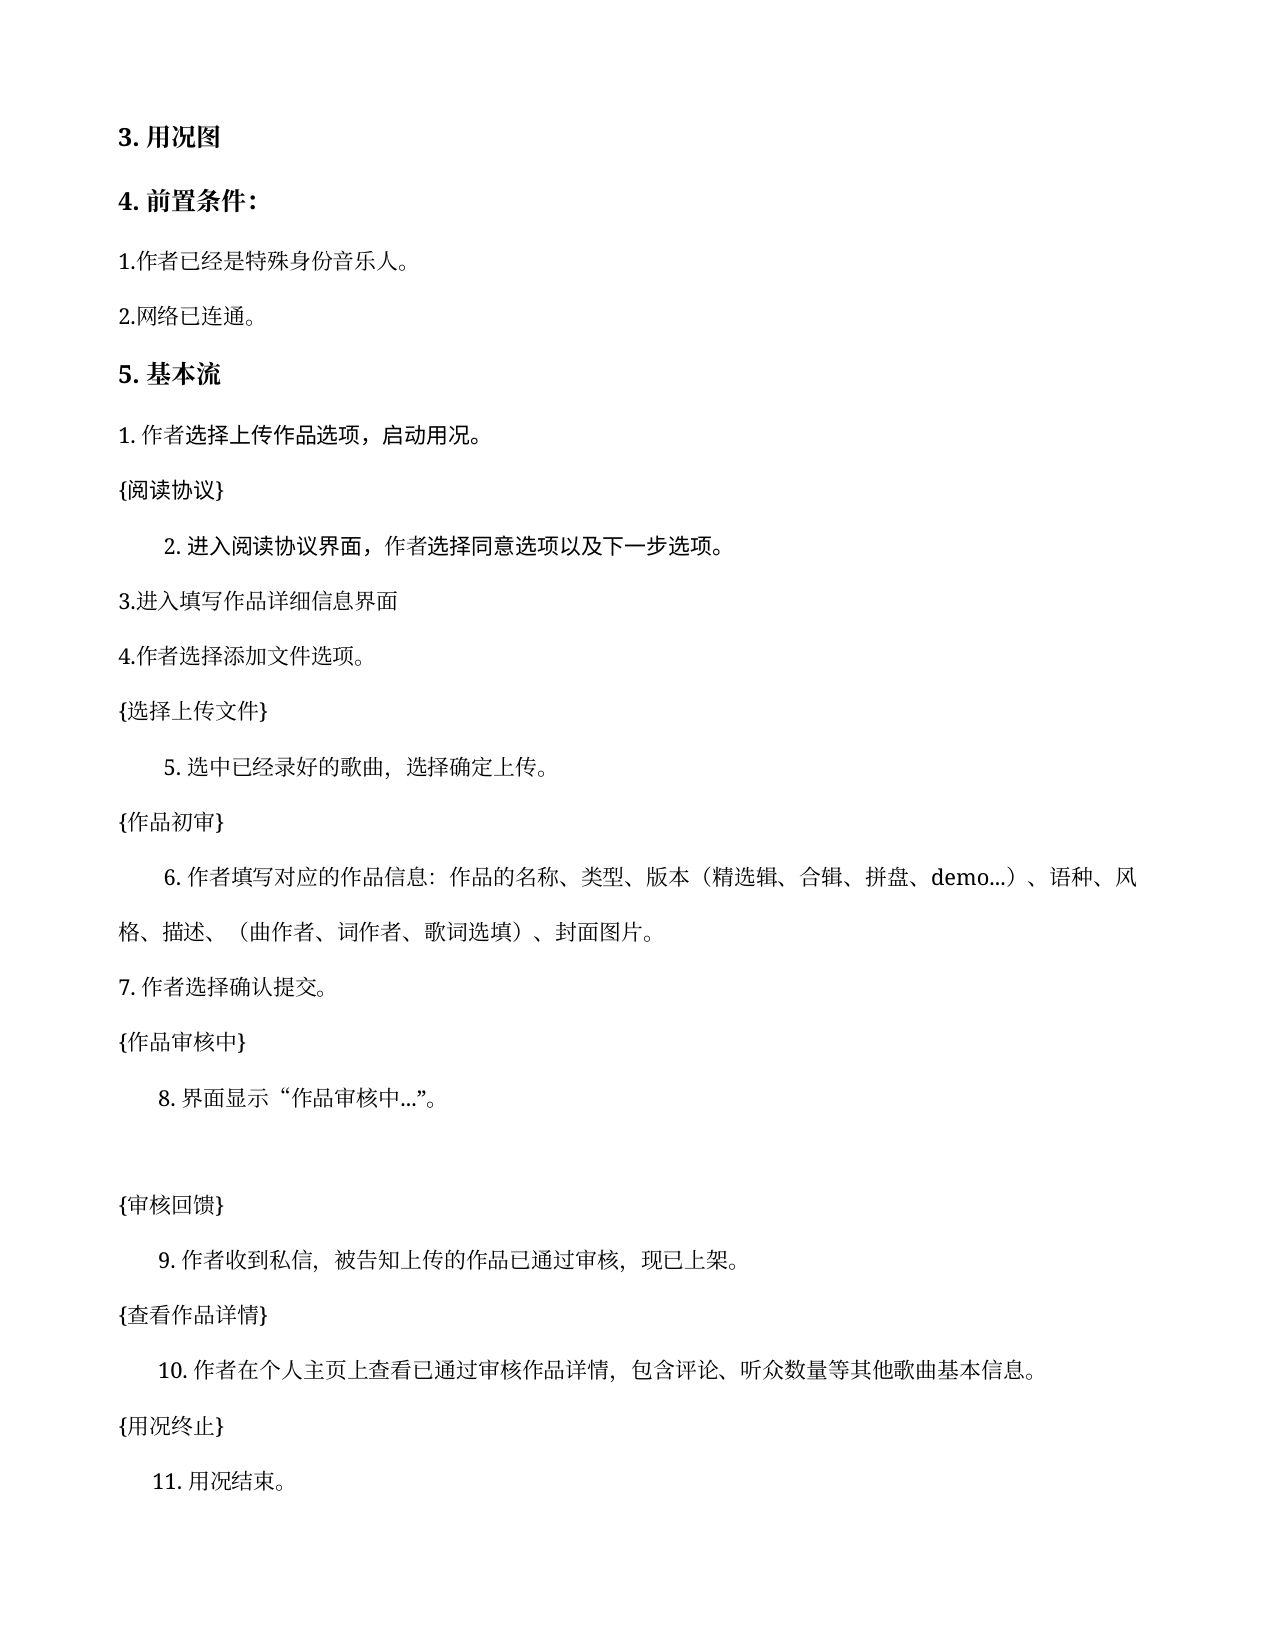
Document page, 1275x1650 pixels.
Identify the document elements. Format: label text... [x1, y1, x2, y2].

text {选择上传文件} [118, 694, 1157, 726]
text 1. 作者选择上传作品选项，启动用况。 [118, 418, 1157, 449]
text 7. 作者选择确认提交。 [118, 970, 1157, 1002]
text 6. 作者填写对应的作品信息：作品的名称、类型、版本（精选辑、合辑、拼盘、demo...）、语种、风格、描述、（曲作者、词作者、歌词选填）、封面图片。 [118, 860, 1157, 947]
text 4. 前置条件： [118, 181, 1157, 217]
text 3. 用况图 [118, 118, 1157, 154]
text {作品初审} [118, 805, 1157, 837]
text {查看作品详情} [118, 1298, 1157, 1330]
text 8. 界面显示“作品审核中...”。 [118, 1081, 1157, 1112]
text 1.作者已经是特殊身份音乐人。 [118, 244, 1157, 276]
text 2.网络已连通。 [118, 299, 1157, 331]
text {审核回馈} [118, 1188, 1157, 1219]
text 2. 进入阅读协议界面，作者选择同意选项以及下一步选项。 [118, 529, 1157, 560]
text 10. 作者在个人主页上查看已通过审核作品详情，包含评论、听众数量等其他歌曲基本信息。 [118, 1354, 1157, 1385]
text {作品审核中} [118, 1026, 1157, 1057]
text 5. 基本流 [118, 354, 1157, 391]
text 9. 作者收到私信，被告知上传的作品已通过审核，现已上架。 [118, 1243, 1157, 1275]
text {用况终止} [118, 1409, 1157, 1440]
text 4.作者选择添加文件选项。 [118, 639, 1157, 671]
text 5. 选中已经录好的歌曲，选择确定上传。 [118, 750, 1157, 781]
text 3.进入填写作品详细信息界面 [118, 584, 1157, 616]
text 11. 用况结束。 [118, 1464, 1157, 1496]
text {阅读协议} [118, 473, 1157, 505]
